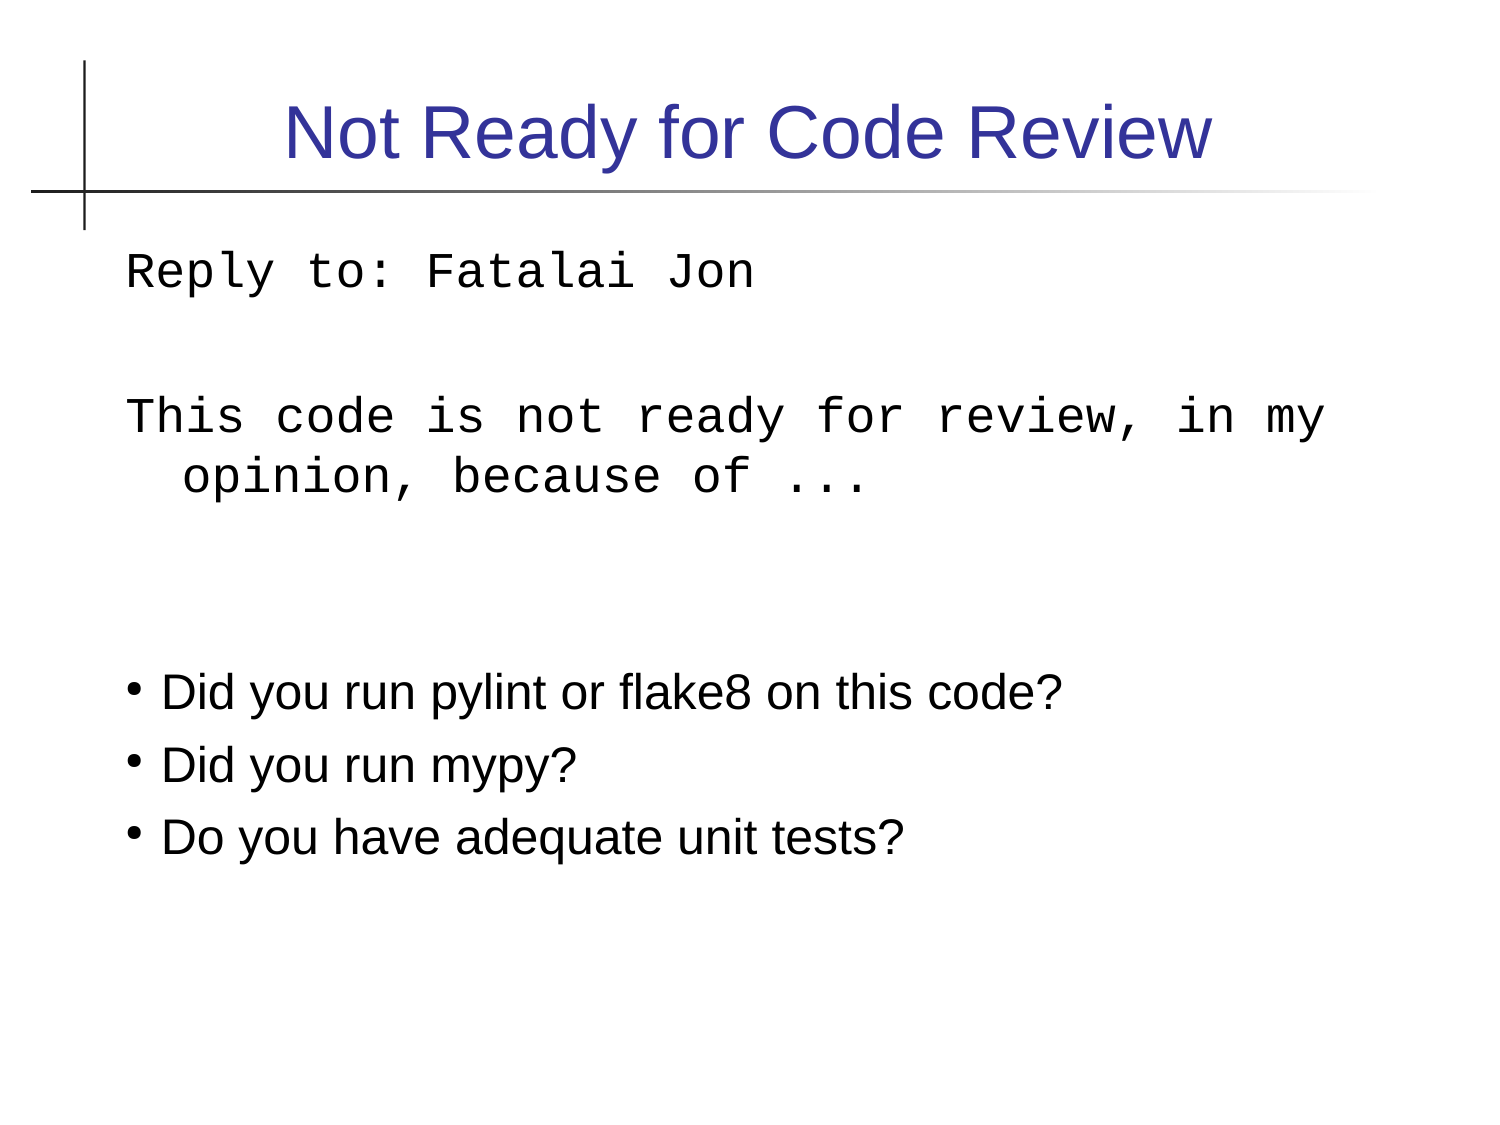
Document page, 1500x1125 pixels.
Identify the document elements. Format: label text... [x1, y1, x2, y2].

list Reply to: Fatalai Jon This code is not ready for review, in my opinion, because of ... Did you run pylint or flake8 on this code? Did you run mypy? Do you have adequate unit tests? [110, 229, 1408, 960]
title Not Ready for Code Review [100, 42, 1397, 182]
